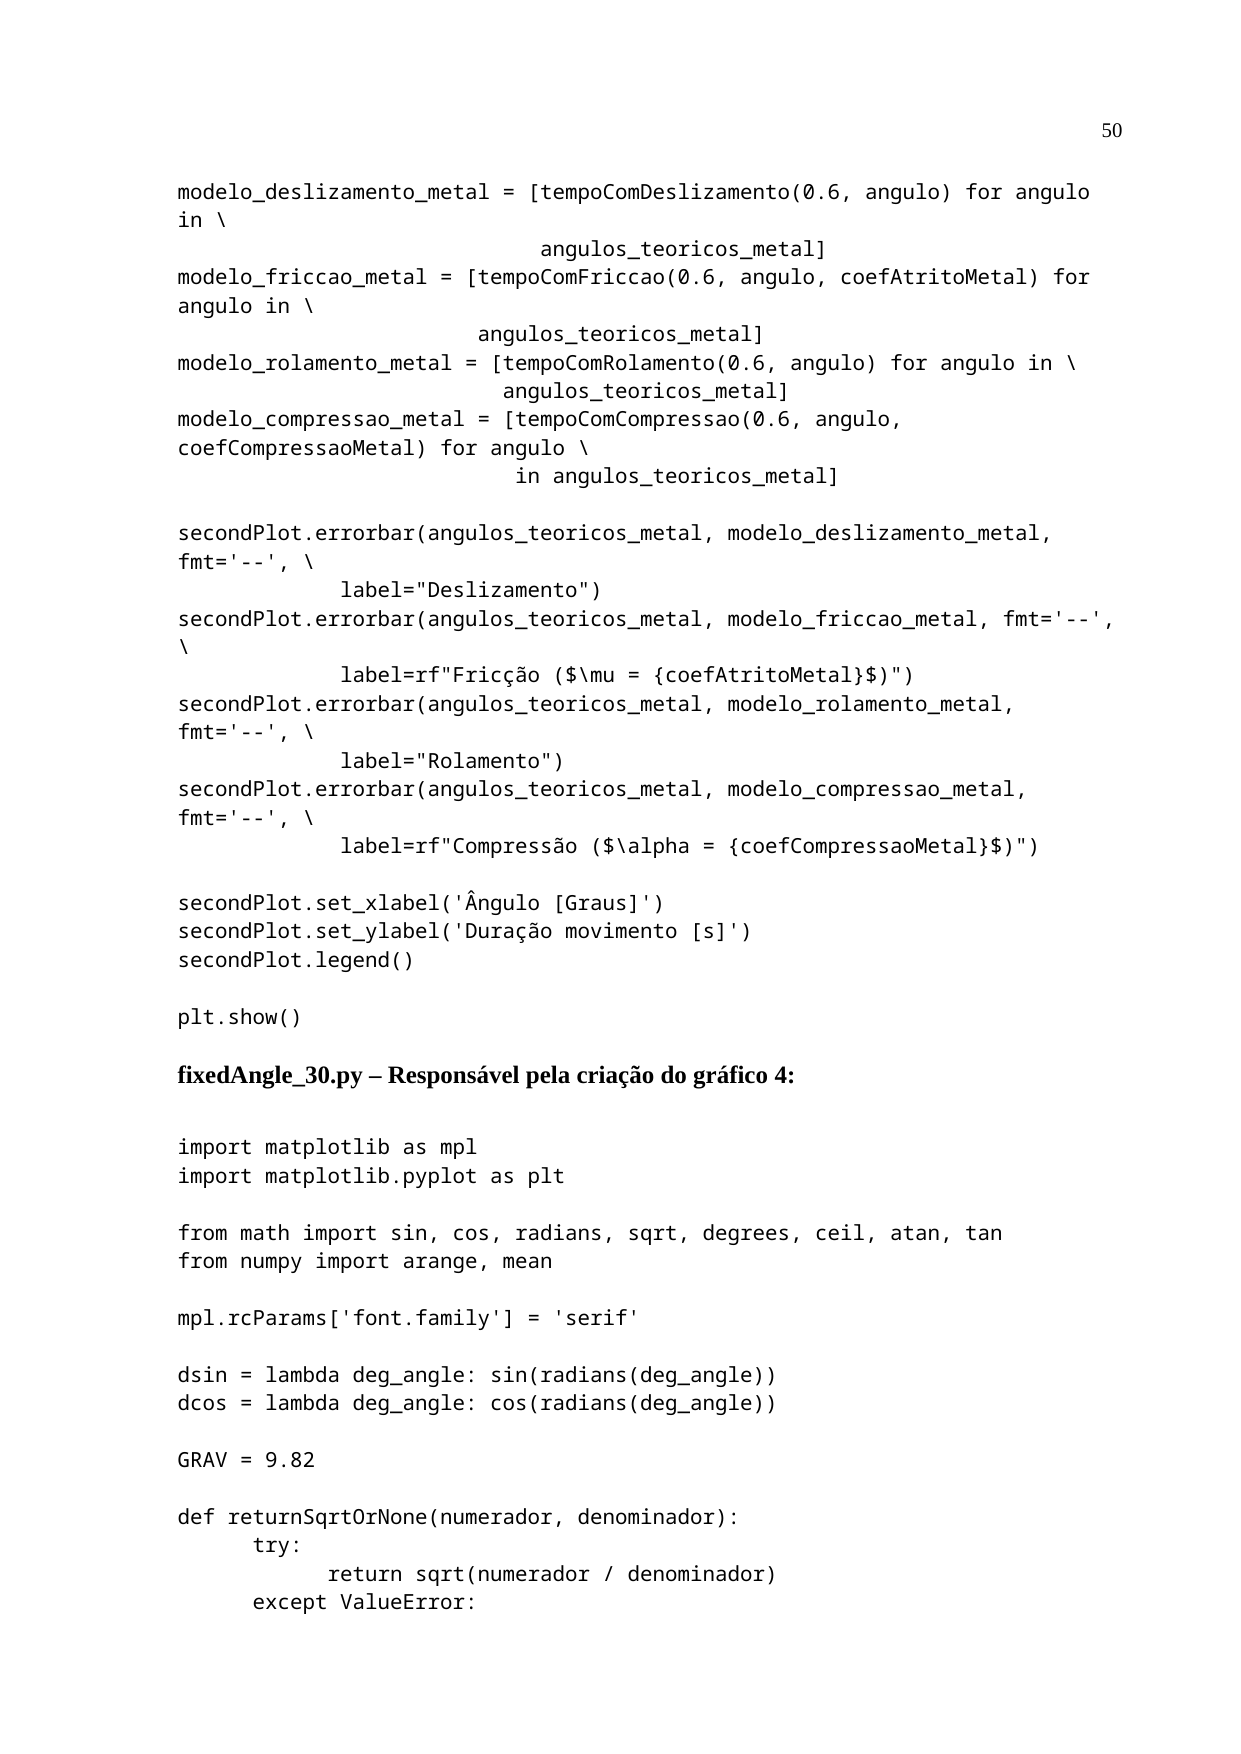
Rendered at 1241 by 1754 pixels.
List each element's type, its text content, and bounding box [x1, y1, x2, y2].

text import matplotlib.pyplot as plt [177, 1161, 1122, 1189]
text angulos_teoricos_metal] [177, 376, 1122, 404]
text label="Rolamento") [177, 746, 1122, 774]
text modelo_compressao_metal = [tempoComCompressao(0.6, angulo, coefCompressaoMetal) for angulo \ [177, 404, 1122, 461]
text mpl.rcParams['font.family'] = 'serif' [177, 1303, 1122, 1331]
text in angulos_teoricos_metal] [177, 461, 1122, 490]
text angulos_teoricos_metal] [177, 234, 1122, 262]
text import matplotlib as mpl [177, 1132, 1122, 1161]
text GRAV = 9.82 [177, 1445, 1122, 1473]
text return sqrt(numerador / denominador) [177, 1559, 1122, 1587]
text modelo_rolamento_metal = [tempoComRolamento(0.6, angulo) for angulo in \ [177, 348, 1122, 376]
text angulos_teoricos_metal] [177, 319, 1122, 348]
text label="Deslizamento") [177, 575, 1122, 604]
text modelo_deslizamento_metal = [tempoComDeslizamento(0.6, angulo) for angulo in \ [177, 177, 1122, 234]
text secondPlot.legend() [177, 945, 1122, 973]
text secondPlot.set_xlabel('Ângulo [Graus]') [177, 888, 1122, 916]
text label=rf"Compressão ($\alpha = {coefCompressaoMetal}$)") [177, 831, 1122, 859]
text secondPlot.set_ylabel('Duração movimento [s]') [177, 916, 1122, 945]
text dsin = lambda deg_angle: sin(radians(deg_angle)) [177, 1360, 1122, 1388]
text secondPlot.errorbar(angulos_teoricos_metal, modelo_rolamento_metal, fmt='--', \ [177, 689, 1122, 746]
text except ValueError: [177, 1587, 1122, 1616]
text secondPlot.errorbar(angulos_teoricos_metal, modelo_deslizamento_metal, fmt='--', \ [177, 518, 1122, 575]
text secondPlot.errorbar(angulos_teoricos_metal, modelo_compressao_metal, fmt='--', \ [177, 774, 1122, 831]
text secondPlot.errorbar(angulos_teoricos_metal, modelo_friccao_metal, fmt='--', \ [177, 604, 1122, 661]
text from numpy import arange, mean [177, 1246, 1122, 1274]
text label=rf"Fricção ($\mu = {coefAtritoMetal}$)") [177, 661, 1122, 689]
text modelo_friccao_metal = [tempoComFriccao(0.6, angulo, coefAtritoMetal) for angulo in \ [177, 262, 1122, 319]
text from math import sin, cos, radians, sqrt, degrees, ceil, atan, tan [177, 1218, 1122, 1246]
text dcos = lambda deg_angle: cos(radians(deg_angle)) [177, 1388, 1122, 1417]
text plt.show() [177, 1002, 1122, 1030]
text def returnSqrtOrNone(numerador, denominador): [177, 1502, 1122, 1530]
text fixedAngle_30.py – Responsável pela criação do gráfico 4: [177, 1060, 1122, 1088]
text try: [177, 1530, 1122, 1559]
